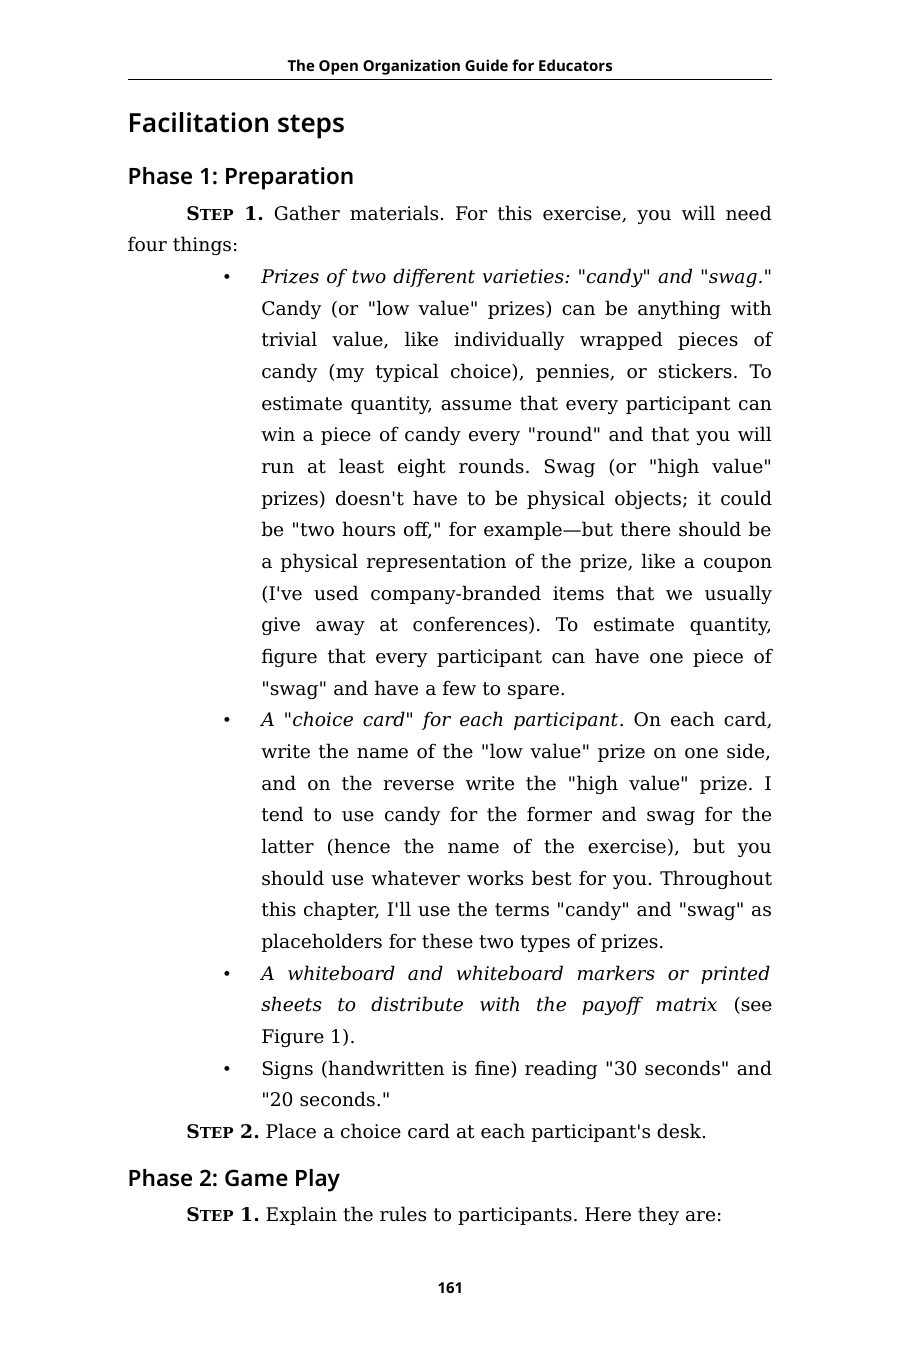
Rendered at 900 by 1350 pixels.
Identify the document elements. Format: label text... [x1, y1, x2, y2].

subtitle Phase 2: Game Play [127, 1166, 772, 1191]
text Step 1. Explain the rules to participants. Here they are: [127, 1204, 772, 1226]
text Step 1. Gather materials. For this exercise, you will need four things: [127, 202, 772, 256]
text Step 2. Place a choice card at each participant's desk. [127, 1121, 772, 1143]
list A "choice card" for each participant. On each card, write the name of the "low value" prize on one side, and on the reverse write the "high value" prize. I tend to use candy for the former and swag for the latter (hence the name of the exercise), but you should use whatever works best for you. Throughout this chapter, I'll use the terms "candy" and "swag" as placeholders for these two types of prizes. [223, 709, 772, 953]
list A whiteboard and whiteboard markers or printed sheets to distribute with the payoff matrix (see Figure 1). [223, 963, 772, 1048]
list Signs (handwritten is fine) reading "30 seconds" and "20 seconds." [223, 1058, 772, 1111]
subtitle Phase 1: Preparation [127, 164, 772, 190]
subtitle Facilitation steps [127, 109, 772, 139]
list Prizes of two different varieties: "candy" and "swag." Candy (or "low value" prizes) can be anything with trivial value, like individually wrapped pieces of candy (my typical choice), pennies, or stickers. To estimate quantity, assume that every participant can win a piece of candy every "round" and that you will run at least eight rounds. Swag (or "high value" prizes) doesn't have to be physical objects; it could be "two hours off," for example—but there should be a physical representation of the prize, like a coupon (I've used company-branded items that we usually give away at conferences). To estimate quantity, figure that every participant can have one piece of "swag" and have a few to spare. [223, 266, 772, 699]
